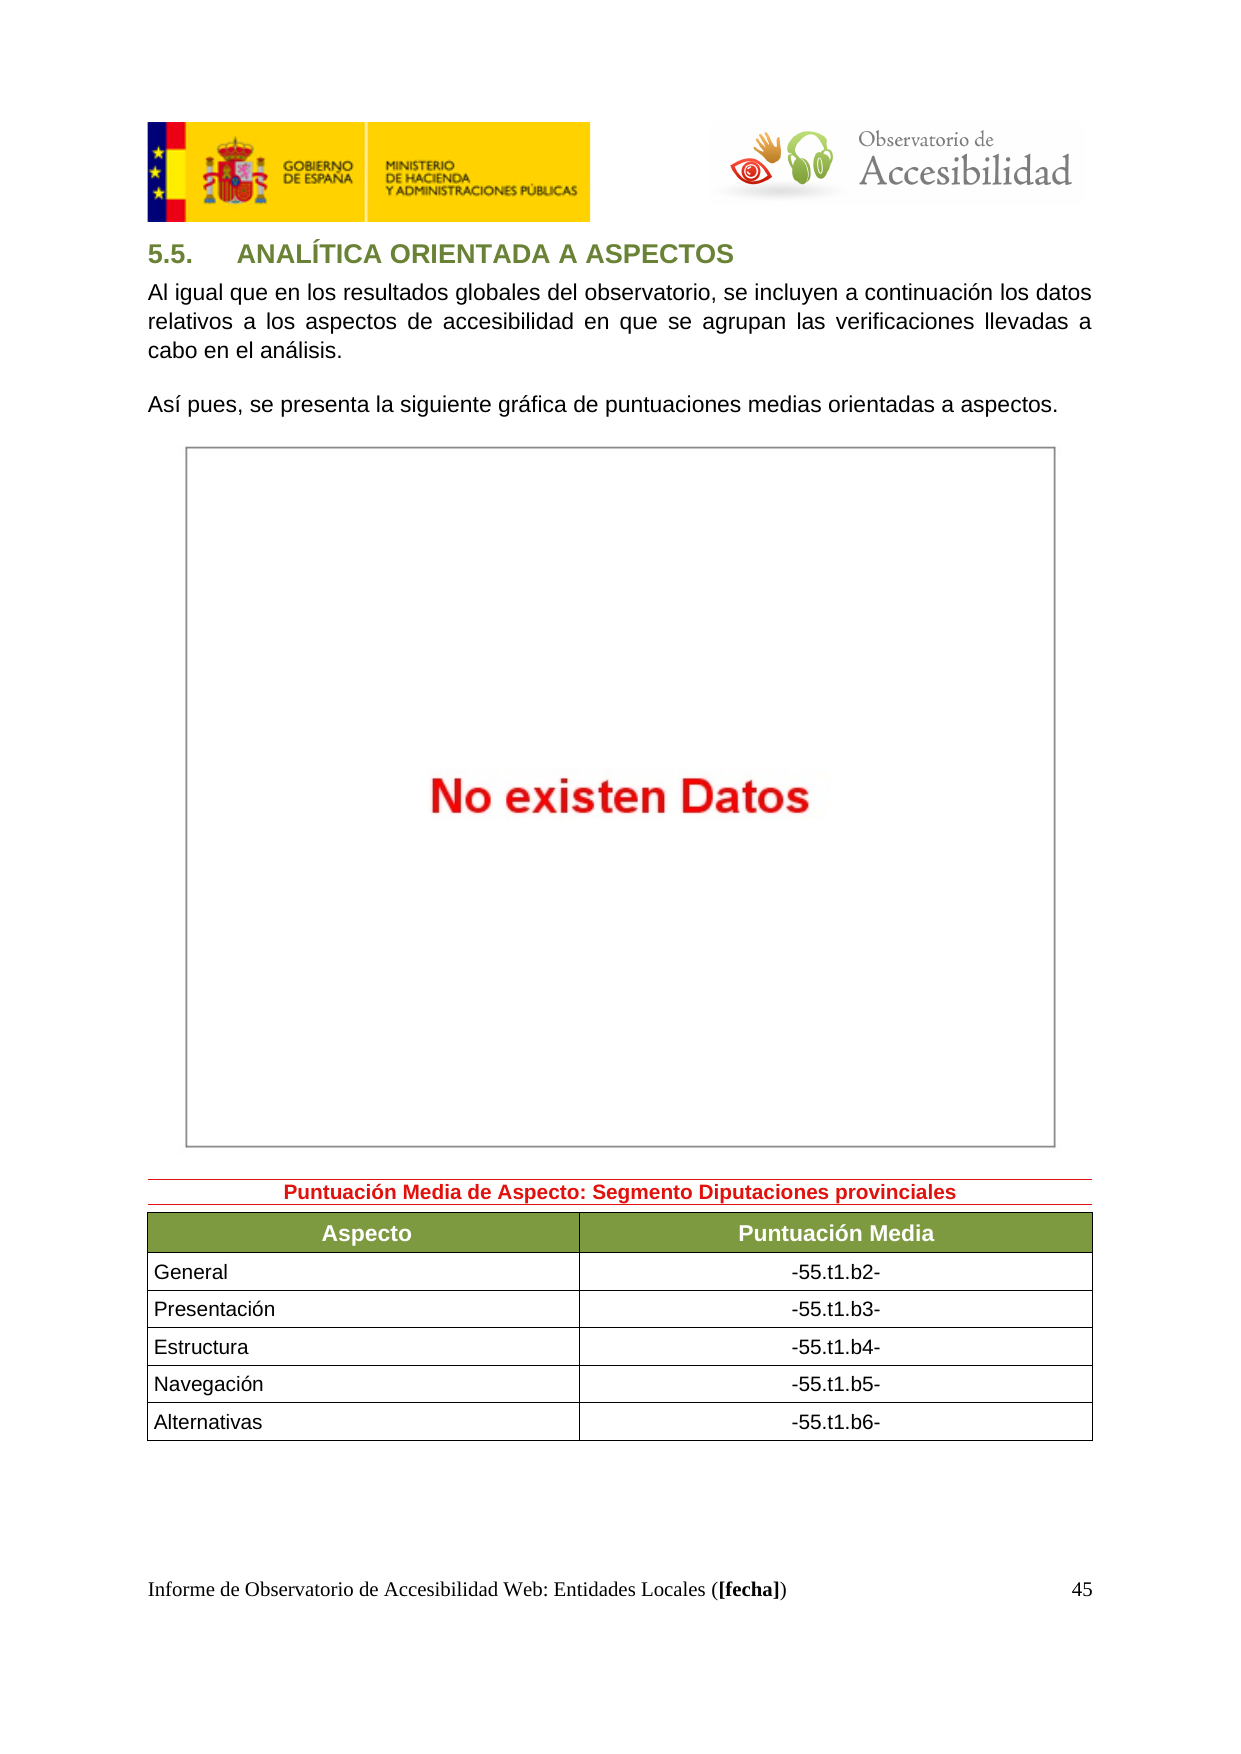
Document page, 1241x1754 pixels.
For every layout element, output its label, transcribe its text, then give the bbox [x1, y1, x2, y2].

table_cell Presentación [148, 1291, 579, 1327]
table_cell -55.t1.b3- [580, 1291, 1092, 1327]
table_cell -55.t1.b4- [580, 1328, 1092, 1365]
table_header Aspecto [148, 1213, 579, 1252]
table_cell General [148, 1253, 579, 1290]
table_cell -55.t1.b5- [580, 1366, 1092, 1402]
table_cell -55.t1.b6- [580, 1403, 1092, 1440]
picture [710, 122, 1086, 205]
list Analítica orientada a aspectos [148, 238, 1092, 269]
table_cell Navegación [148, 1366, 579, 1402]
table_cell -55.t1.b2- [580, 1253, 1092, 1290]
text Así pues, se presenta la siguiente gráfica de puntuaciones medias orientadas a aspectos. [148, 391, 1092, 417]
table_cell Alternativas [148, 1403, 579, 1440]
text Al igual que en los resultados globales del observatorio, se incluyen a continuación los datos relativos a los aspectos de accesibilidad en que se agrupan las verificaciones llevadas a cabo en el análisis. [148, 279, 1092, 363]
table_header Puntuación Media [580, 1213, 1092, 1252]
picture [178, 444, 1062, 1154]
table_cell Estructura [148, 1328, 579, 1365]
picture [147, 122, 591, 222]
text Puntuación Media de Aspecto: Segmento Diputaciones provinciales [148, 1180, 1092, 1204]
